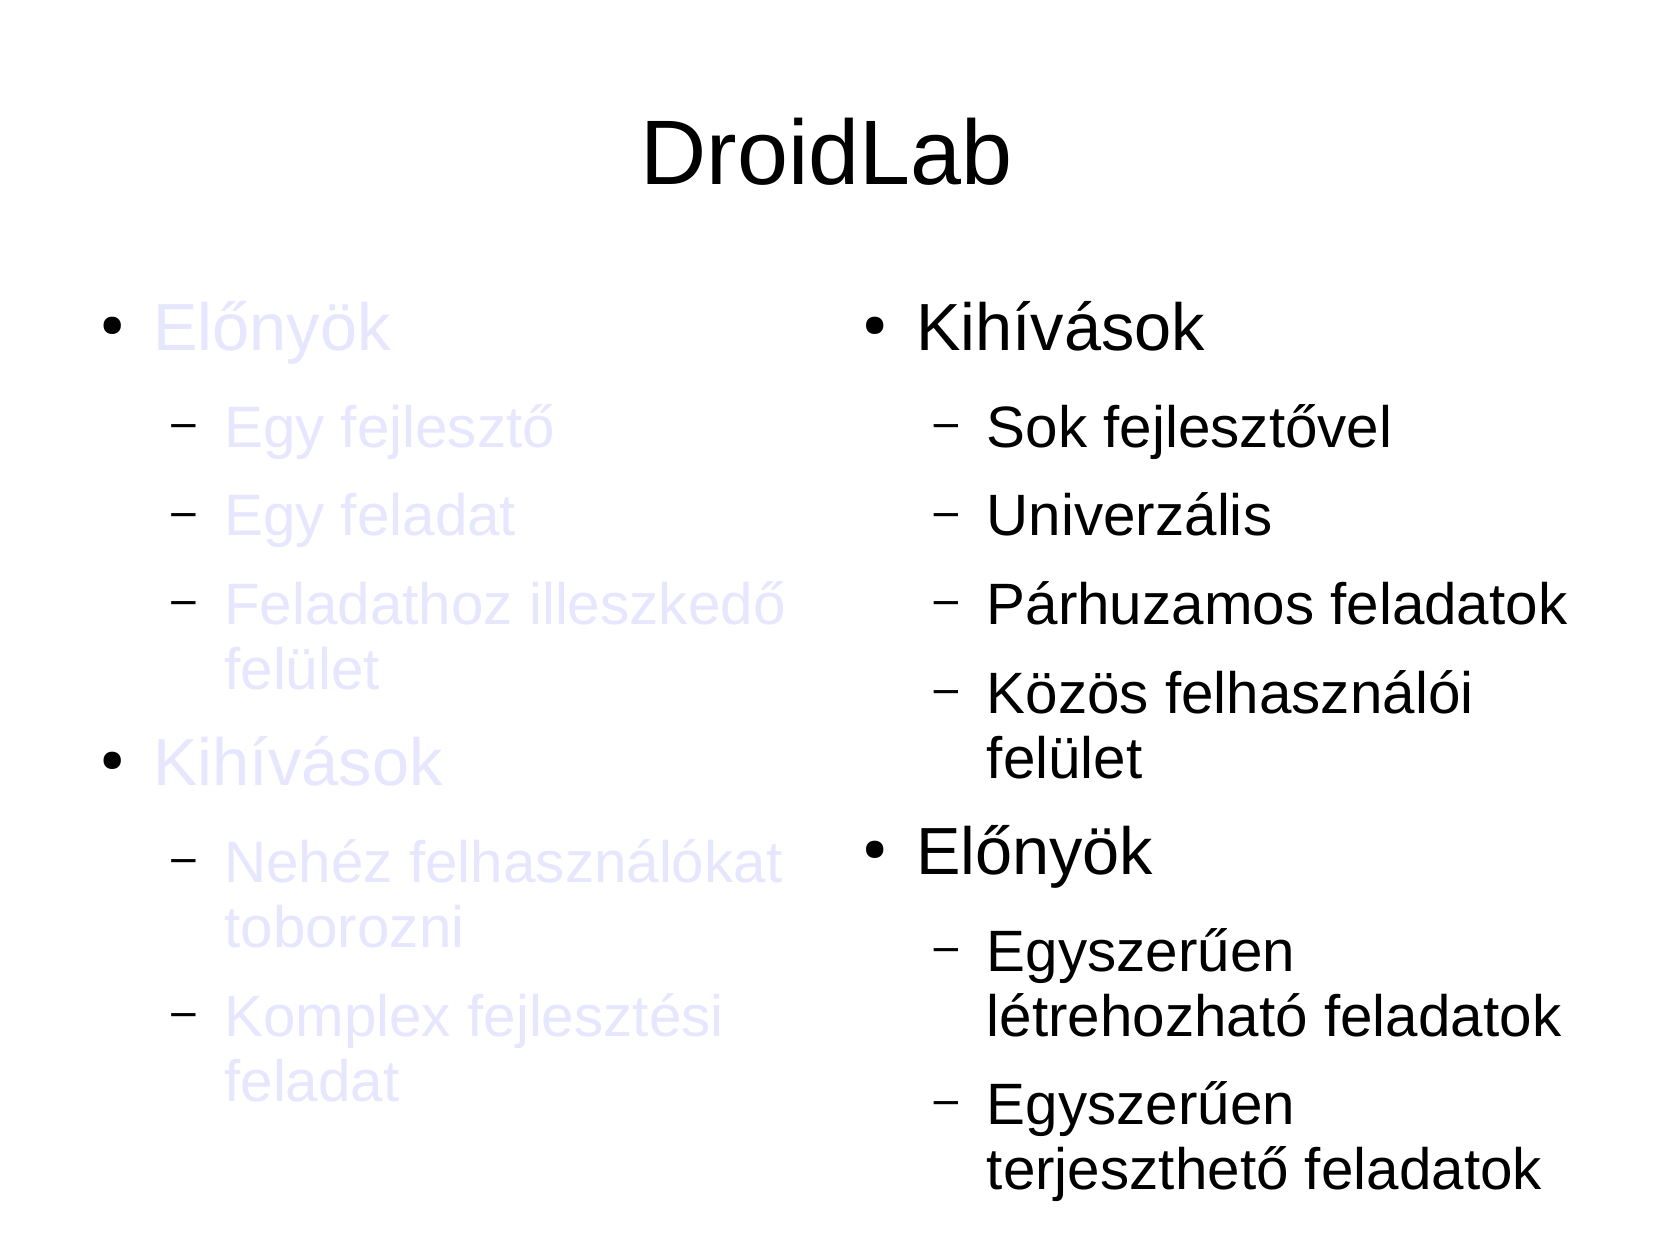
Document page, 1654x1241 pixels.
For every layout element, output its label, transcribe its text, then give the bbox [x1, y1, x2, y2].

title DroidLab [82, 49, 1571, 257]
list Előnyök Egy fejlesztő Egy feladat Feladathoz illeszkedő felület Kihívások Nehéz felhasználókat toborozni Komplex fejlesztési feladat [82, 290, 809, 1112]
list Kihívások Sok fejlesztővel Univerzális Párhuzamos feladatok Közös felhasználói felület Előnyök Egyszerűen létrehozható feladatok Egyszerűen terjeszthető feladatok [845, 290, 1572, 1200]
